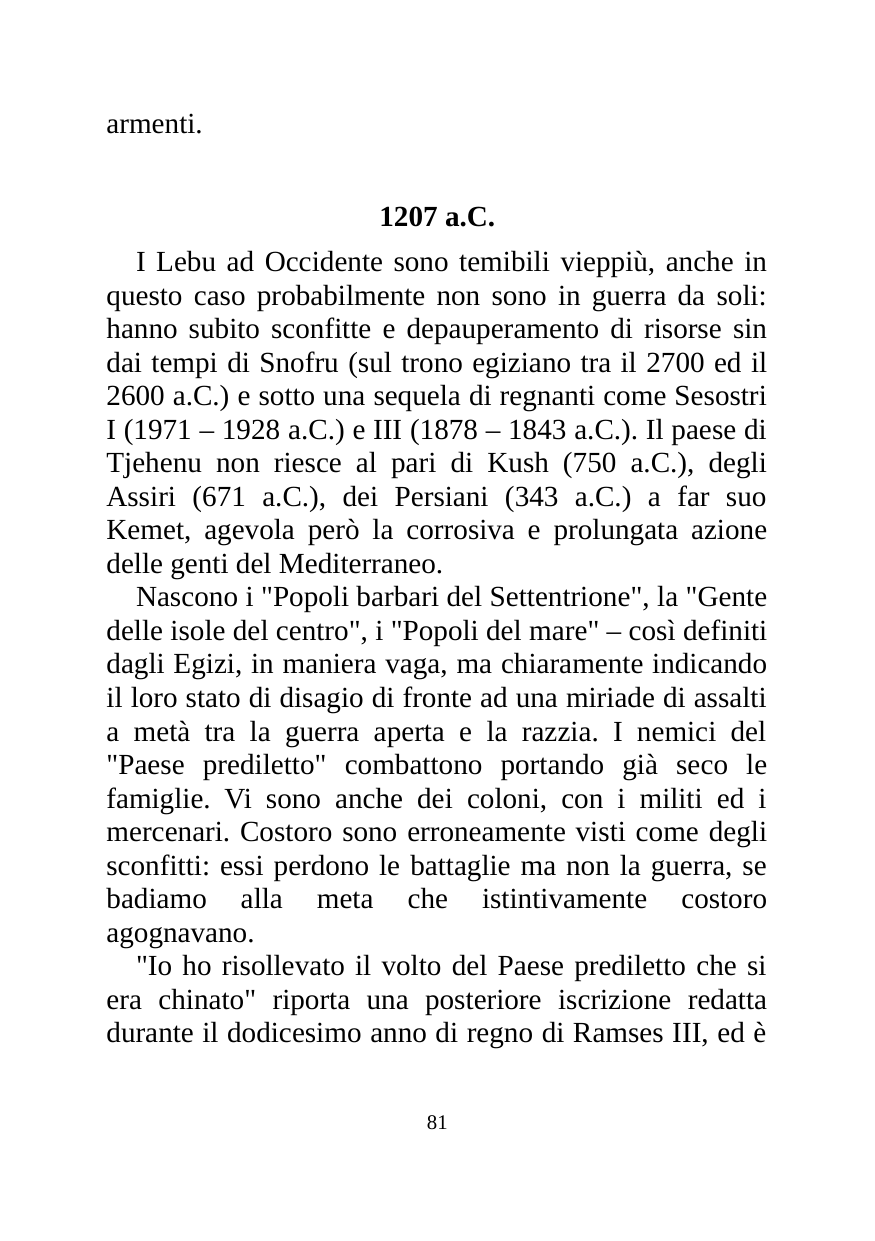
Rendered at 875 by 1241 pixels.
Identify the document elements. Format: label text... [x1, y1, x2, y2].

text I Lebu ad Occidente sono temibili vieppiù, anche in questo caso probabilmente non sono in guerra da soli: hanno subito sconfitte e depauperamento di risorse sin dai tempi di Snofru (sul trono egiziano tra il 2700 ed il 2600 a.C.) e sotto una sequela di regnanti come Sesostri I (1971 – 1928 a.C.) e III (1878 – 1843 a.C.). Il paese di Tjehenu non riesce al pari di Kush (750 a.C.), degli Assiri (671 a.C.), dei Persiani (343 a.C.) a far suo Kemet, agevola però la corrosiva e prolungata azione delle genti del Mediterraneo. [106, 244, 768, 579]
text armenti. [106, 106, 768, 140]
text "Io ho risollevato il volto del Paese prediletto che si era chinato" riporta una posteriore iscrizione redatta durante il dodicesimo anno di regno di Ramses III, ed è [106, 948, 768, 1049]
text Nascono i "Popoli barbari del Settentrione", la "Gente delle isole del centro", i "Popoli del mare" – così definiti dagli Egizi, in maniera vaga, ma chiaramente indicando il loro stato di disagio di fronte ad una miriade di assalti a metà tra la guerra aperta e la razzia. I nemici del "Paese prediletto" combattono portando già seco le famiglie. Vi sono anche dei coloni, con i militi ed i mercenari. Costoro sono erroneamente visti come degli sconfitti: essi perdono le battaglie ma non la guerra, se badiamo alla meta che istintivamente costoro agognavano. [106, 579, 768, 948]
subtitle 1207 a.C. [106, 199, 768, 232]
